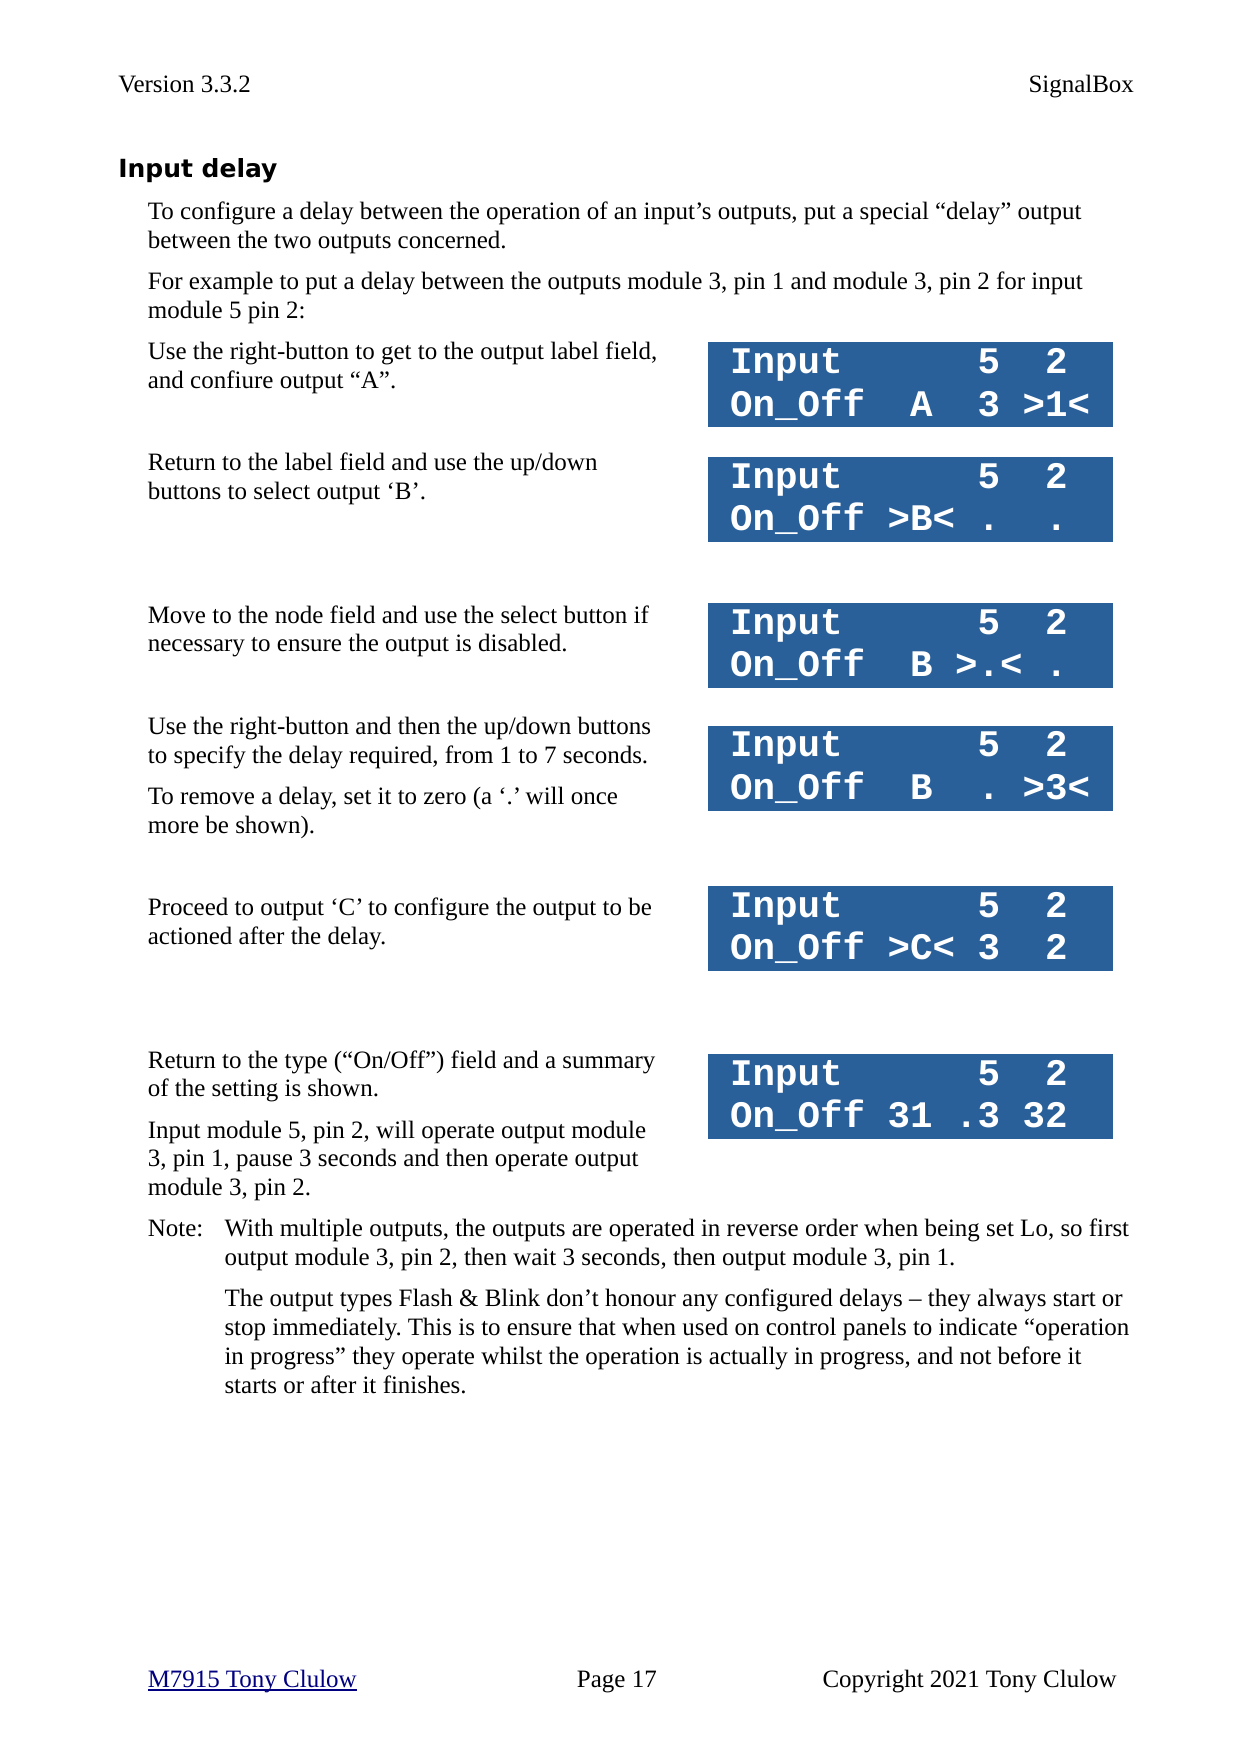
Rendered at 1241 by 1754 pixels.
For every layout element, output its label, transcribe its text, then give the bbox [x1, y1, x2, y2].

text Use the right-button and then the up/down buttons to specify the delay required, from 1 to 7 seconds. [148, 711, 1134, 768]
text Move to the node field and use the select button if necessary to ensure the output is disabled. [148, 600, 1134, 657]
subtitle Input delay [118, 154, 1134, 183]
text Proceed to output ‘C’ to configure the output to be actioned after the delay. [148, 892, 1134, 950]
text To configure a delay between the operation of an input’s outputs, put a special “delay” output between the two outputs concerned. [148, 196, 1134, 253]
text Return to the type (“On/Off”) field and a summary of the setting is shown. [148, 1045, 1134, 1102]
text The output types Flash & Blink don’t honour any configured delays – they always start or stop immediately. This is to ensure that when used on control panels to indicate “operation in progress” they operate whilst the operation is actually in progress, and not before it starts or after it finishes. [148, 1283, 1134, 1398]
text Note: With multiple outputs, the outputs are operated in reverse order when being set Lo, so first output module 3, pin 2, then wait 3 seconds, then output module 3, pin 1. [148, 1213, 1134, 1271]
text Input module 5, pin 2, will operate output module 3, pin 1, pause 3 seconds and then operate output module 3, pin 2. [148, 1115, 1134, 1201]
text Use the right-button to get to the output label field, and confiure output “A”. [148, 336, 1134, 393]
text To remove a delay, set it to zero (a ‘.’ will once more be shown). [148, 781, 1134, 838]
text For example to put a delay between the outputs module 3, pin 1 and module 3, pin 2 for input module 5 pin 2: [148, 266, 1134, 323]
text Return to the label field and use the up/down buttons to select output ‘B’. [148, 447, 1134, 505]
